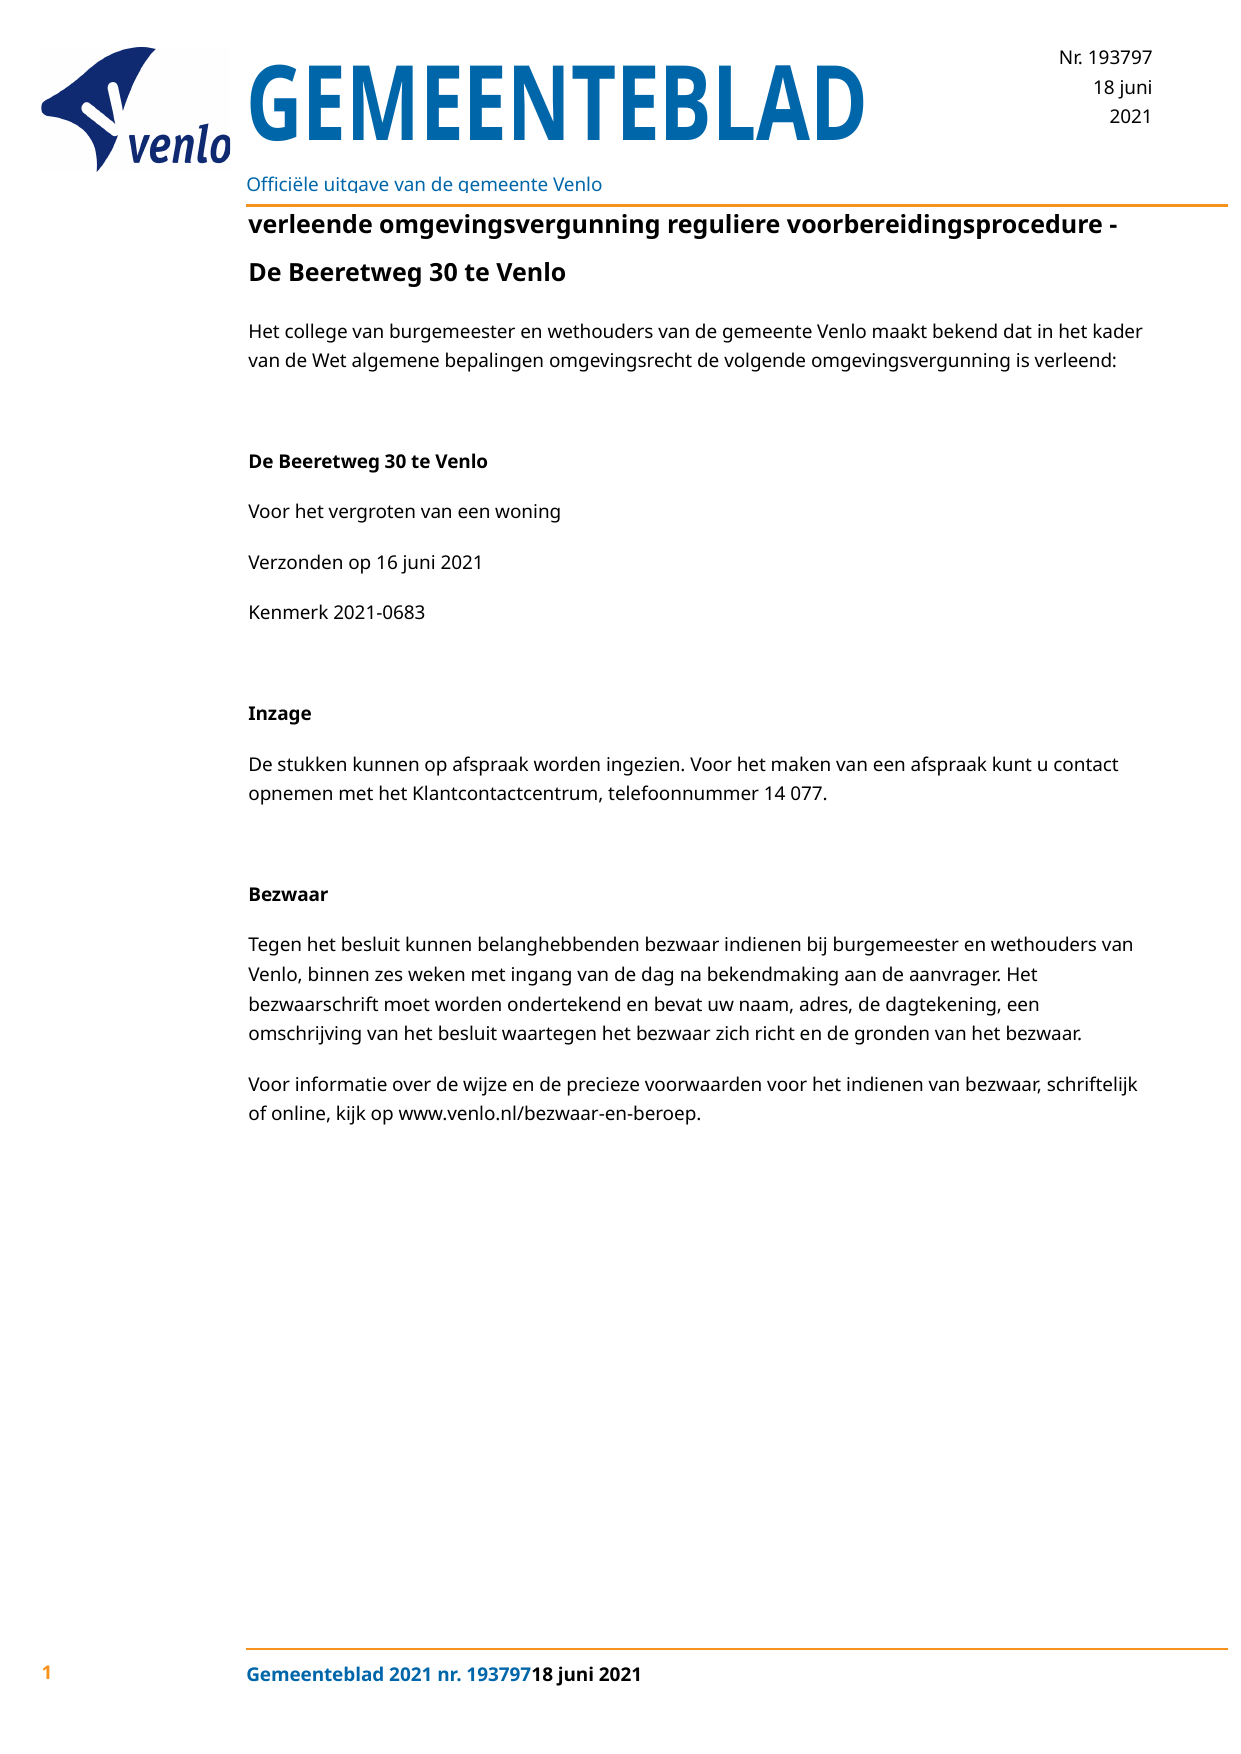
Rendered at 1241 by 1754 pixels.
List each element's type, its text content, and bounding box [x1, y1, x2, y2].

text Inzage [248, 700, 1152, 726]
text De stukken kunnen op afspraak worden ingezien. Voor het maken van een afspraak kunt u contact opnemen met het Klantcontactcentrum, telefoonnummer 14 077. [248, 751, 1152, 806]
text Kenmerk 2021-0683 [248, 599, 1152, 625]
text Tegen het besluit kunnen belanghebbenden bezwaar indienen bij burgemeester en wethouders van Venlo, binnen zes weken met ingang van de dag na bekendmaking aan de aanvrager. Het bezwaarschrift moet worden ondertekend en bevat uw naam, adres, de dagtekening, een omschrijving van het besluit waartegen het bezwaar zich richt en de gronden van het bezwaar. [248, 932, 1152, 1046]
text Voor het vergroten van een woning [248, 499, 1152, 524]
text Voor informatie over de wijze en de precieze voorwaarden voor het indienen van bezwaar, schriftelijk of online, kijk op www.venlo.nl/bezwaar-en-beroep. [248, 1071, 1152, 1126]
picture [41, 47, 231, 172]
text Het college van burgemeester en wethouders van de gemeente Venlo maakt bekend dat in het kader van de Wet algemene bepalingen omgevingsrecht de volgende omgevingsvergunning is verleend: [248, 318, 1152, 373]
text De Beeretweg 30 te Venlo [248, 448, 1152, 474]
text verleende omgevingsvergunning reguliere voorbereidingsprocedure - De Beeretweg 30 te Venlo [248, 207, 1152, 288]
text Verzonden op 16 juni 2021 [248, 549, 1152, 575]
text Bezwaar [248, 881, 1152, 907]
